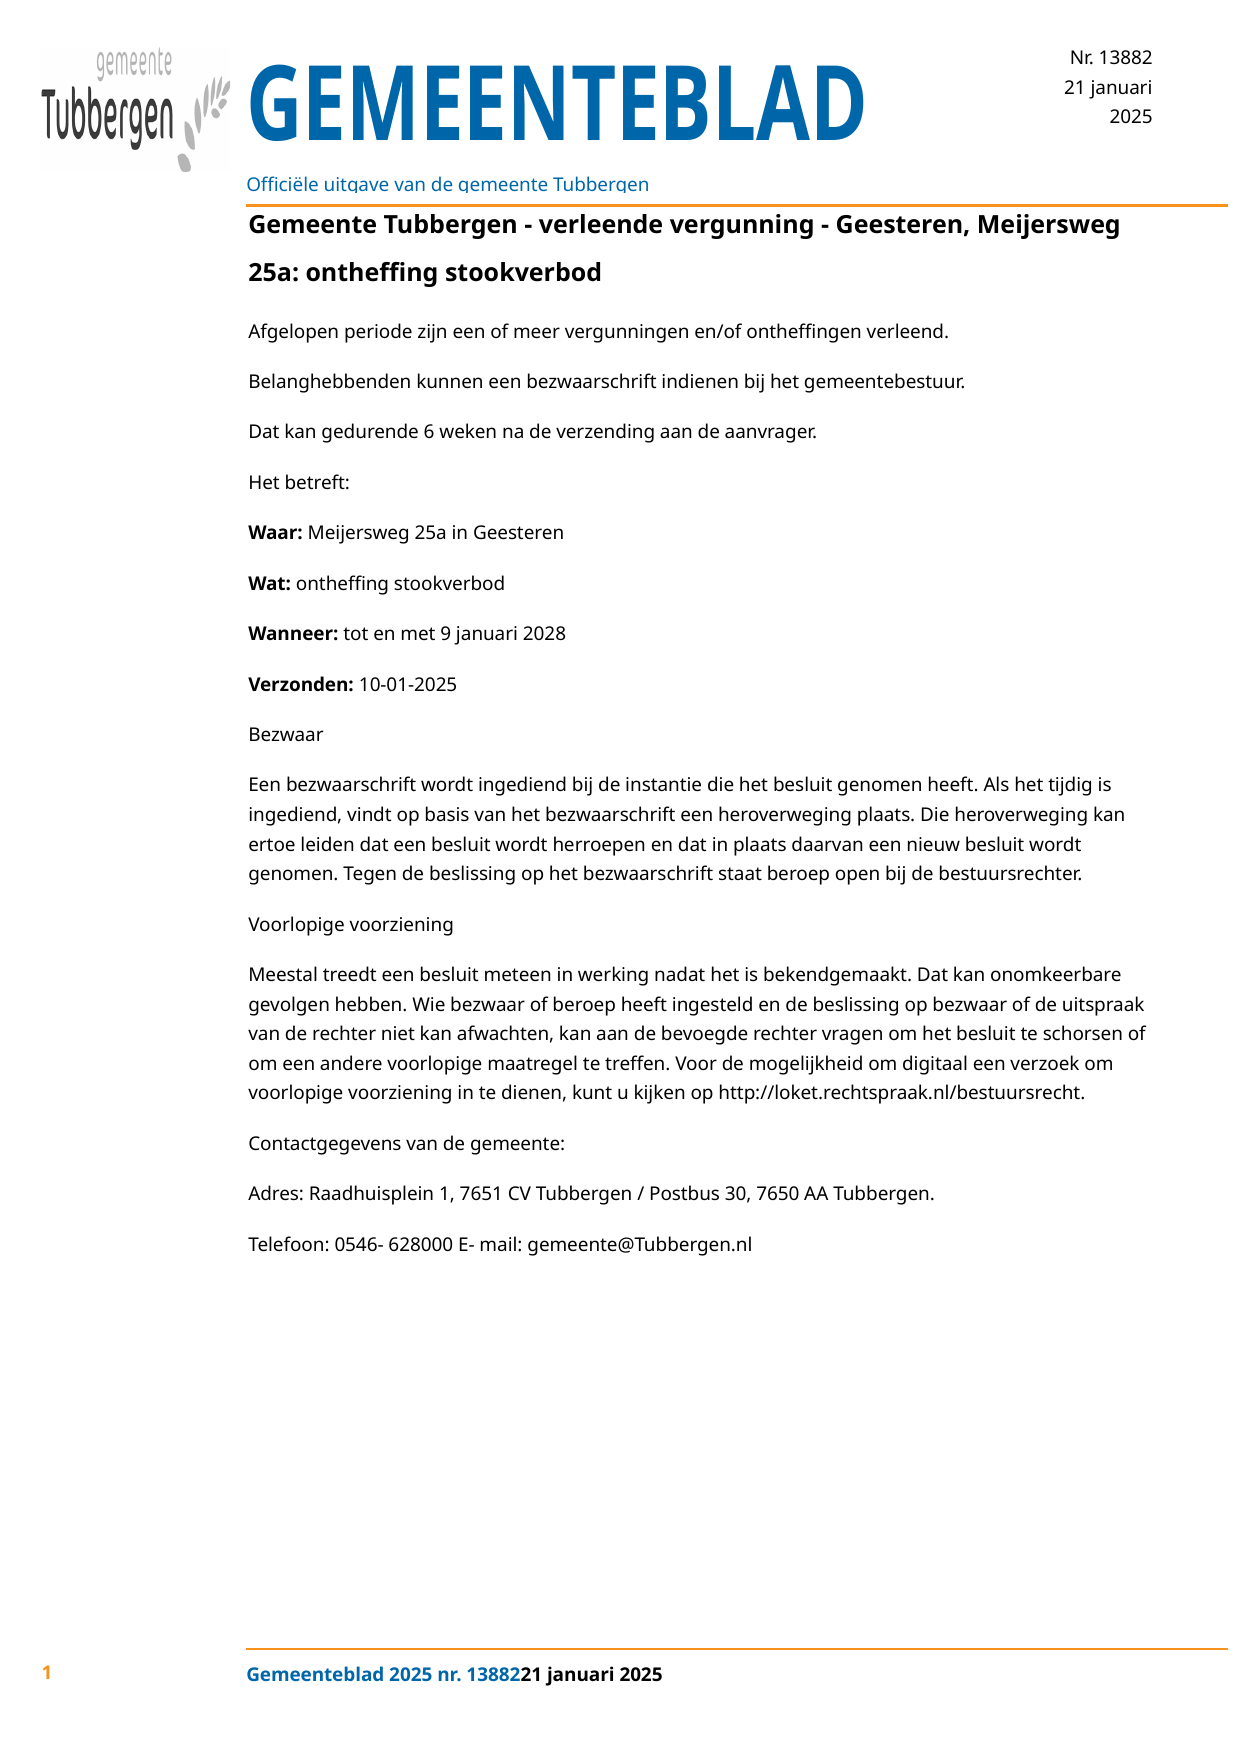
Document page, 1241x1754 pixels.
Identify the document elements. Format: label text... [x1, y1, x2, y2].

text Belanghebbenden kunnen een bezwaarschrift indienen bij het gemeentebestuur. [248, 368, 1152, 394]
text Afgelopen periode zijn een of meer vergunningen en/of ontheffingen verleend. [248, 318, 1152, 344]
text Voorlopige voorziening [248, 911, 1152, 937]
text Contactgegevens van de gemeente: [248, 1130, 1152, 1156]
text Waar: Meijersweg 25a in Geesteren [248, 519, 1152, 545]
text Het betreft: [248, 469, 1152, 495]
text Telefoon: 0546- 628000 E- mail: gemeente@Tubbergen.nl [248, 1231, 1152, 1257]
text Gemeente Tubbergen - verleende vergunning - Geesteren, Meijersweg 25a: ontheffing stookverbod [248, 207, 1152, 288]
text Bezwaar [248, 721, 1152, 747]
text Een bezwaarschrift wordt ingediend bij de instantie die het besluit genomen heeft. Als het tijdig is ingediend, vindt op basis van het bezwaarschrift een heroverweging plaats. Die heroverweging kan ertoe leiden dat een besluit wordt herroepen en dat in plaats daarvan een nieuw besluit wordt genomen. Tegen de beslissing op het bezwaarschrift staat beroep open bij de bestuursrechter. [248, 772, 1152, 886]
text Wanneer: tot en met 9 januari 2028 [248, 620, 1152, 646]
text Verzonden: 10-01-2025 [248, 671, 1152, 697]
text Wat: ontheffing stookverbod [248, 570, 1152, 596]
text Dat kan gedurende 6 weken na de verzending aan de aanvrager. [248, 419, 1152, 444]
picture [41, 47, 231, 172]
text Adres: Raadhuisplein 1, 7651 CV Tubbergen / Postbus 30, 7650 AA Tubbergen. [248, 1180, 1152, 1206]
text Meestal treedt een besluit meteen in werking nadat het is bekendgemaakt. Dat kan onomkeerbare gevolgen hebben. Wie bezwaar of beroep heeft ingesteld en de beslissing op bezwaar of de uitspraak van de rechter niet kan afwachten, kan aan de bevoegde rechter vragen om het besluit te schorsen of om een andere voorlopige maatregel te treffen. Voor de mogelijkheid om digitaal een verzoek om voorlopige voorziening in te dienen, kunt u kijken op http://loket.rechtspraak.nl/bestuursrecht. [248, 961, 1152, 1105]
